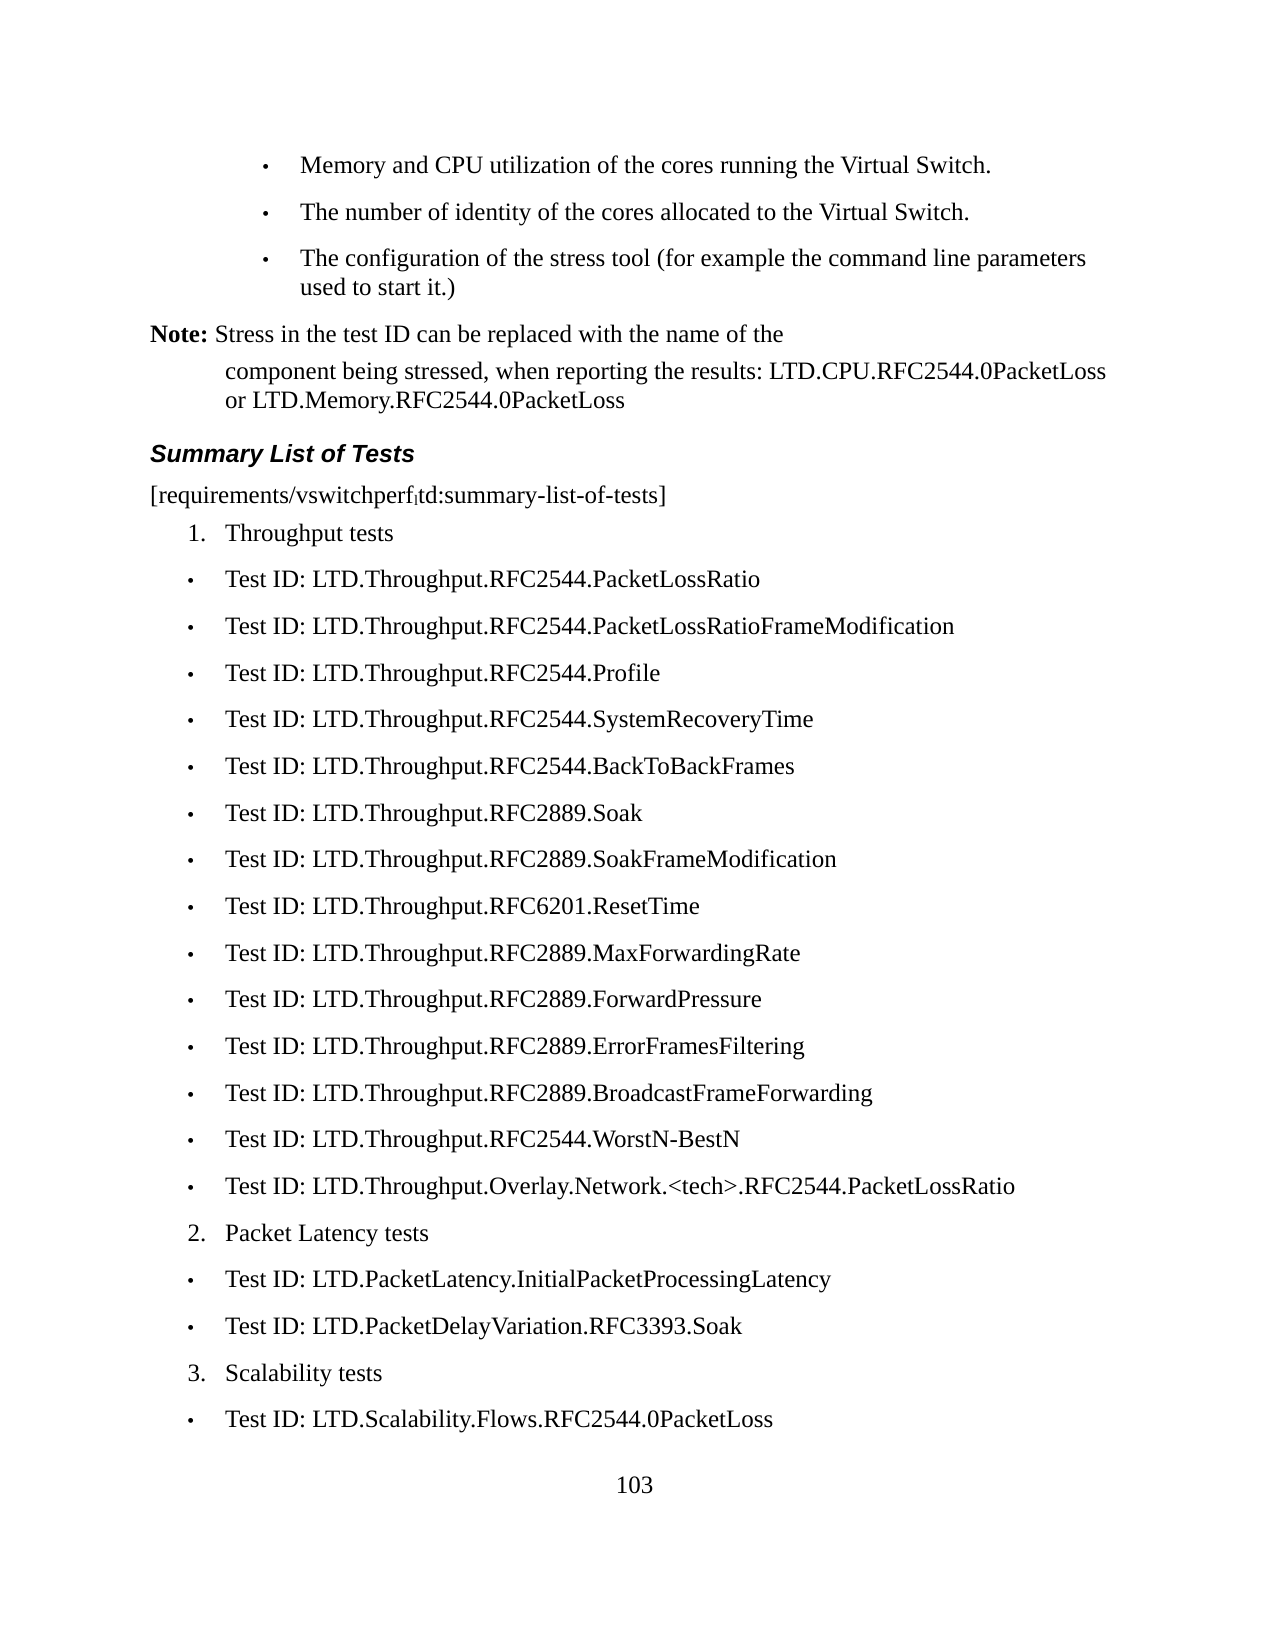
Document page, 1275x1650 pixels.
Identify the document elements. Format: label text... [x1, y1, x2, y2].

list Throughput tests [187, 518, 1125, 546]
list Test ID: LTD.PacketLatency.InitialPacketProcessingLatency [187, 1264, 1125, 1293]
list Scalability tests [187, 1358, 1125, 1386]
list Test ID: LTD.Throughput.RFC2544.BackToBackFrames [187, 751, 1125, 780]
list Test ID: LTD.Throughput.RFC2544.PacketLossRatio [187, 564, 1125, 593]
list Memory and CPU utilization of the cores running the Virtual Switch. [262, 150, 1125, 179]
list The number of identity of the cores allocated to the Virtual Switch. [262, 197, 1125, 225]
text [requirements/vswitchperfltd:summary-list-of-tests] [150, 480, 1125, 509]
list Test ID: LTD.Throughput.RFC2889.SoakFrameModification [187, 844, 1125, 873]
list Test ID: LTD.Throughput.RFC2889.BroadcastFrameForwarding [187, 1078, 1125, 1106]
list Test ID: LTD.Throughput.RFC2889.Soak [187, 798, 1125, 826]
list Test ID: LTD.Throughput.RFC6201.ResetTime [187, 891, 1125, 920]
list Test ID: LTD.PacketDelayVariation.RFC3393.Soak [187, 1311, 1125, 1340]
text Note: Stress in the test ID can be replaced with the name of the [150, 319, 1125, 347]
list Test ID: LTD.Throughput.RFC2544.SystemRecoveryTime [187, 704, 1125, 733]
list Test ID: LTD.Throughput.RFC2889.ForwardPressure [187, 984, 1125, 1013]
list Test ID: LTD.Scalability.Flows.RFC2544.0PacketLoss [187, 1404, 1125, 1433]
list Test ID: LTD.Throughput.RFC2544.PacketLossRatioFrameModification [187, 611, 1125, 640]
list Test ID: LTD.Throughput.Overlay.Network.<tech>.RFC2544.PacketLossRatio [187, 1171, 1125, 1200]
text component being stressed, when reporting the results: LTD.CPU.RFC2544.0PacketLoss or LTD.Memory.RFC2544.0PacketLoss [225, 356, 1125, 414]
list Test ID: LTD.Throughput.RFC2544.Profile [187, 658, 1125, 686]
list Test ID: LTD.Throughput.RFC2889.MaxForwardingRate [187, 938, 1125, 966]
list Packet Latency tests [187, 1218, 1125, 1246]
list Test ID: LTD.Throughput.RFC2544.WorstN-BestN [187, 1124, 1125, 1153]
subtitle Summary List of Tests [150, 439, 1125, 467]
list Test ID: LTD.Throughput.RFC2889.ErrorFramesFiltering [187, 1031, 1125, 1060]
list The configuration of the stress tool (for example the command line parameters used to start it.) [262, 243, 1125, 301]
